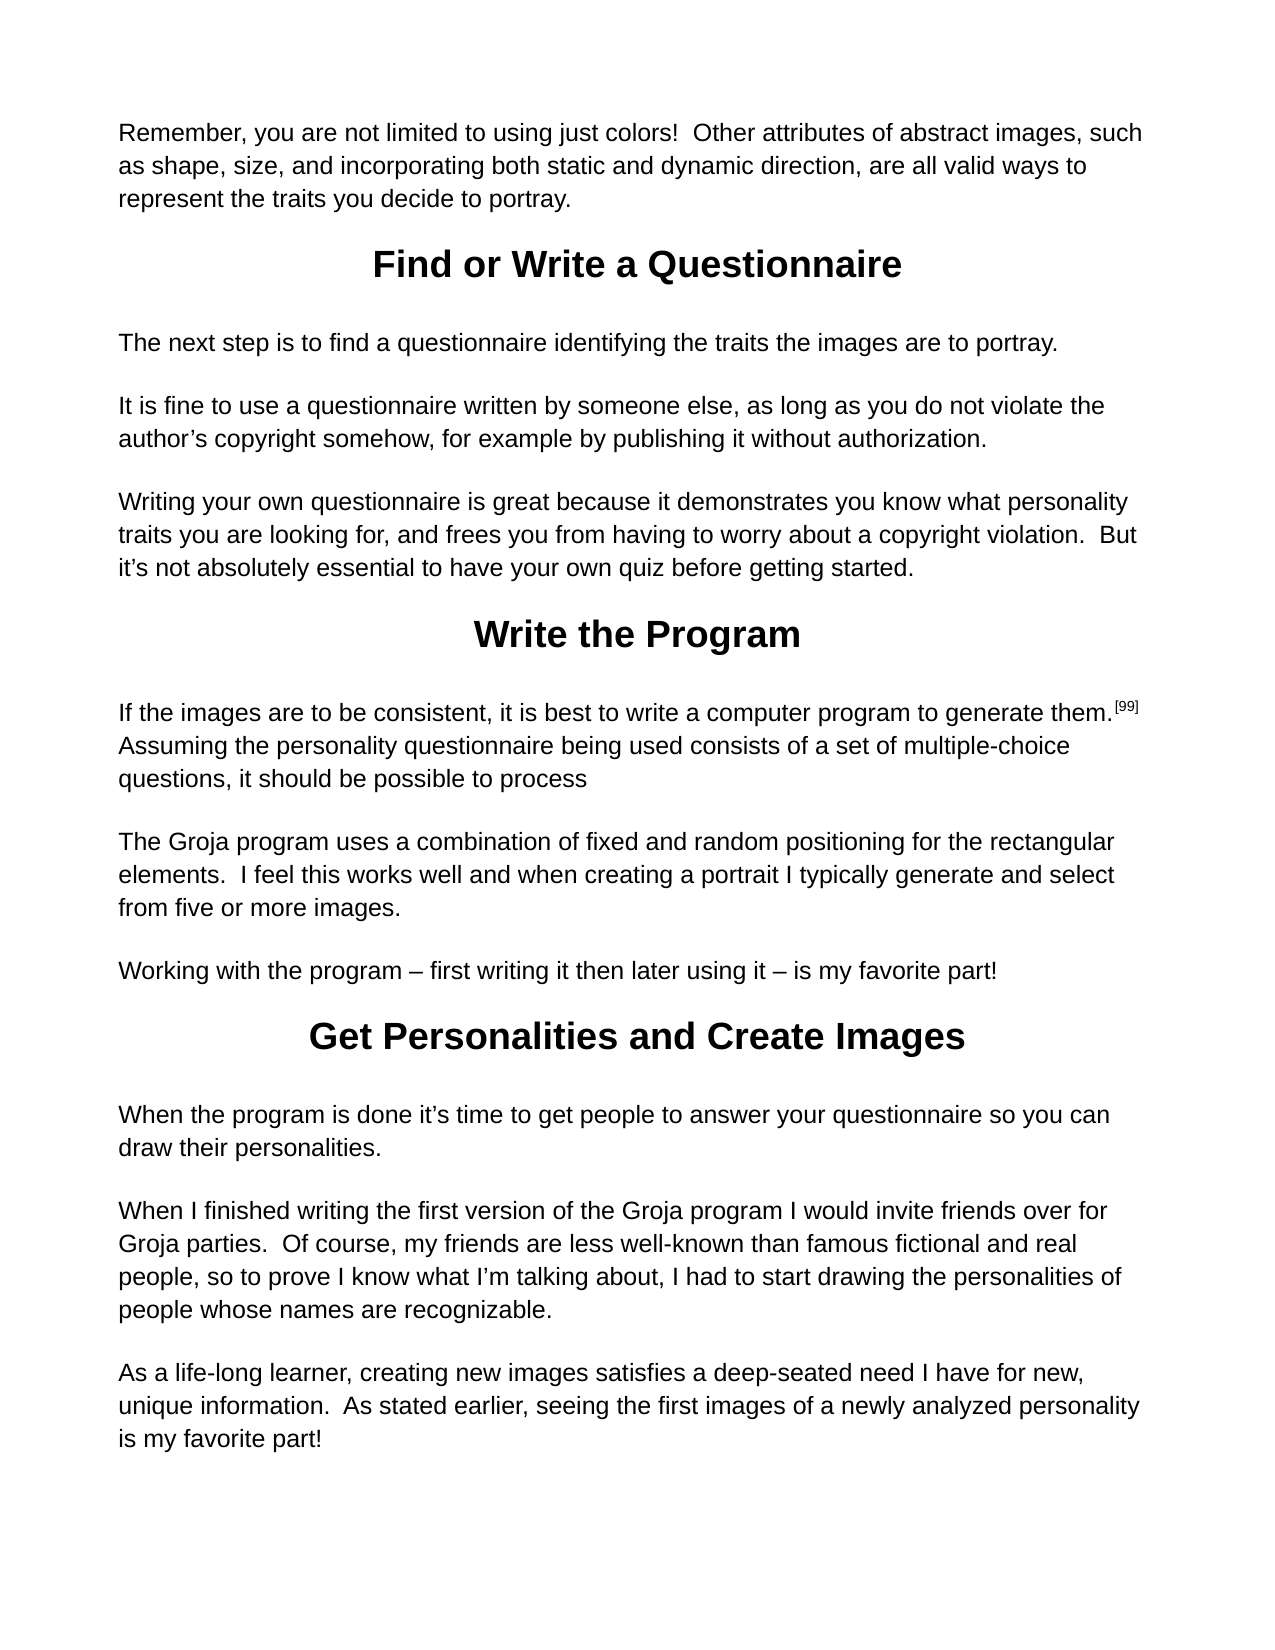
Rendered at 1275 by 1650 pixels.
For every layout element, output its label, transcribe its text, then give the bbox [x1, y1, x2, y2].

text When I finished writing the first version of the Groja program I would invite friends over for Groja parties. Of course, my friends are less well-known than famous fictional and real people, so to prove I know what I’m talking about, I had to start drawing the personalities of people whose names are recognizable. [118, 1196, 1157, 1324]
text When the program is done it’s time to get people to answer your questionnaire so you can draw their personalities. [118, 1100, 1157, 1162]
subtitle Write the Program [118, 611, 1157, 655]
text It is fine to use a questionnaire written by someone else, as long as you do not violate the author’s copyright somehow, for example by publishing it without authorization. [118, 391, 1157, 453]
subtitle Find or Write a Questionnaire [118, 242, 1157, 286]
text The next step is to find a questionnaire identifying the traits the images are to portray. [118, 328, 1157, 357]
text If the images are to be consistent, it is best to write a computer program to generate them.[99] Assuming the personality questionnaire being used consists of a set of multiple-choice questions, it should be possible to process [118, 698, 1157, 792]
text Remember, you are not limited to using just colors! Other attributes of abstract images, such as shape, size, and incorporating both static and dynamic direction, are all valid ways to represent the traits you decide to portray. [118, 118, 1157, 213]
text The Groja program uses a combination of fixed and random positioning for the rectangular elements. I feel this works well and when creating a portrait I typically generate and select from five or more images. [118, 827, 1157, 921]
subtitle Get Personalities and Create Images [118, 1014, 1157, 1057]
text Writing your own questionnaire is great because it demonstrates you know what personality traits you are looking for, and frees you from having to worry about a copyright violation. But it’s not absolutely essential to have your own quiz before getting started. [118, 487, 1157, 582]
text As a life-long learner, creating new images satisfies a deep-seated need I have for new, unique information. As stated earlier, seeing the first images of a newly analyzed personality is my favorite part! [118, 1358, 1157, 1453]
text Working with the program – first writing it then later using it – is my favorite part! [118, 956, 1157, 984]
